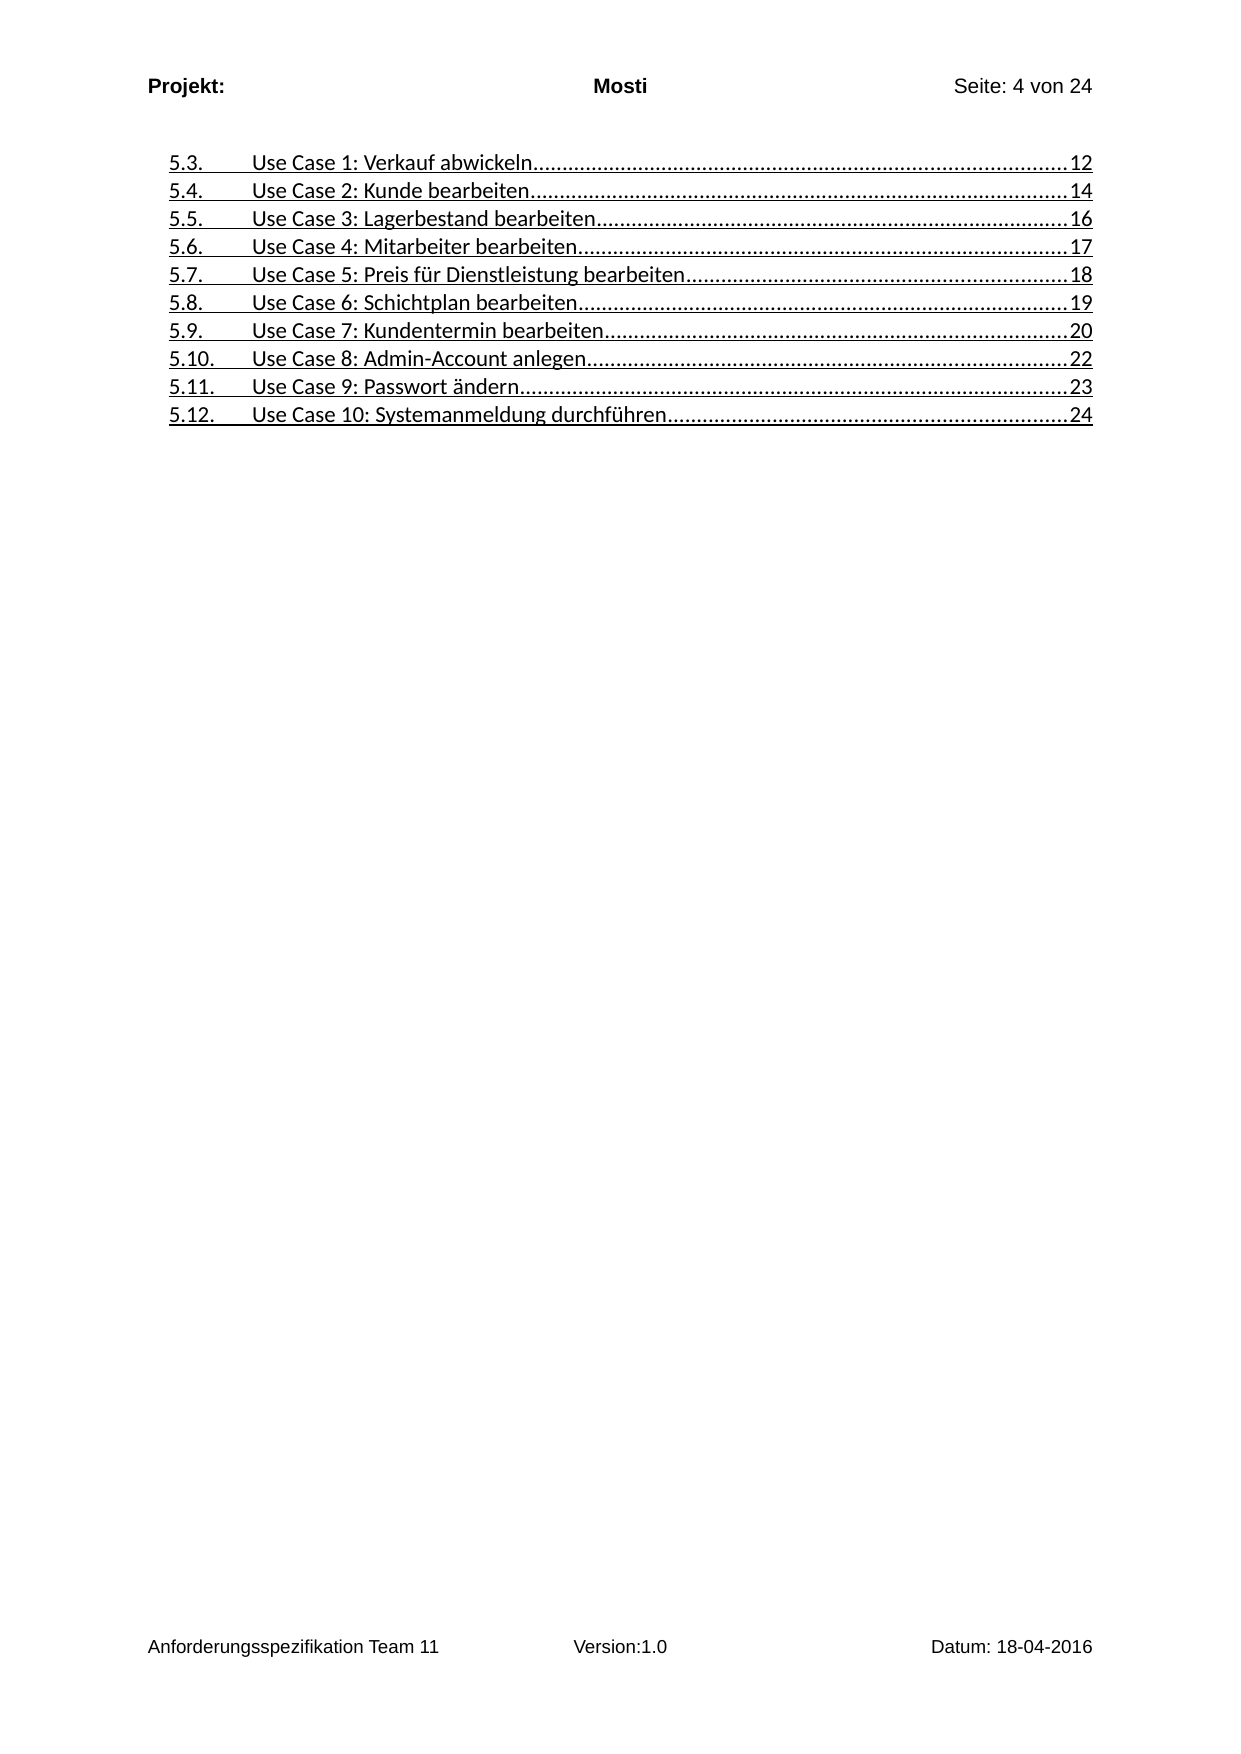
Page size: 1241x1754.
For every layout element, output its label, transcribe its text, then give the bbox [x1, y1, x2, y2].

text 5.3. Use Case 1: Verkauf abwickeln 12 [168, 148, 1092, 172]
text 5.11. Use Case 9: Passwort ändern 23 [168, 372, 1092, 396]
text 5.6. Use Case 4: Mitarbeiter bearbeiten 17 [168, 232, 1092, 256]
text 5.5. Use Case 3: Lagerbestand bearbeiten 16 [168, 204, 1092, 228]
text 5.10. Use Case 8: Admin-Account anlegen 22 [168, 344, 1092, 368]
text 5.7. Use Case 5: Preis für Dienstleistung bearbeiten 18 [168, 260, 1092, 284]
text 5.4. Use Case 2: Kunde bearbeiten 14 [168, 176, 1092, 200]
text 5.9. Use Case 7: Kundentermin bearbeiten 20 [168, 316, 1092, 340]
text 5.12. Use Case 10: Systemanmeldung durchführen 24 [168, 400, 1092, 424]
text 5.8. Use Case 6: Schichtplan bearbeiten 19 [168, 288, 1092, 312]
